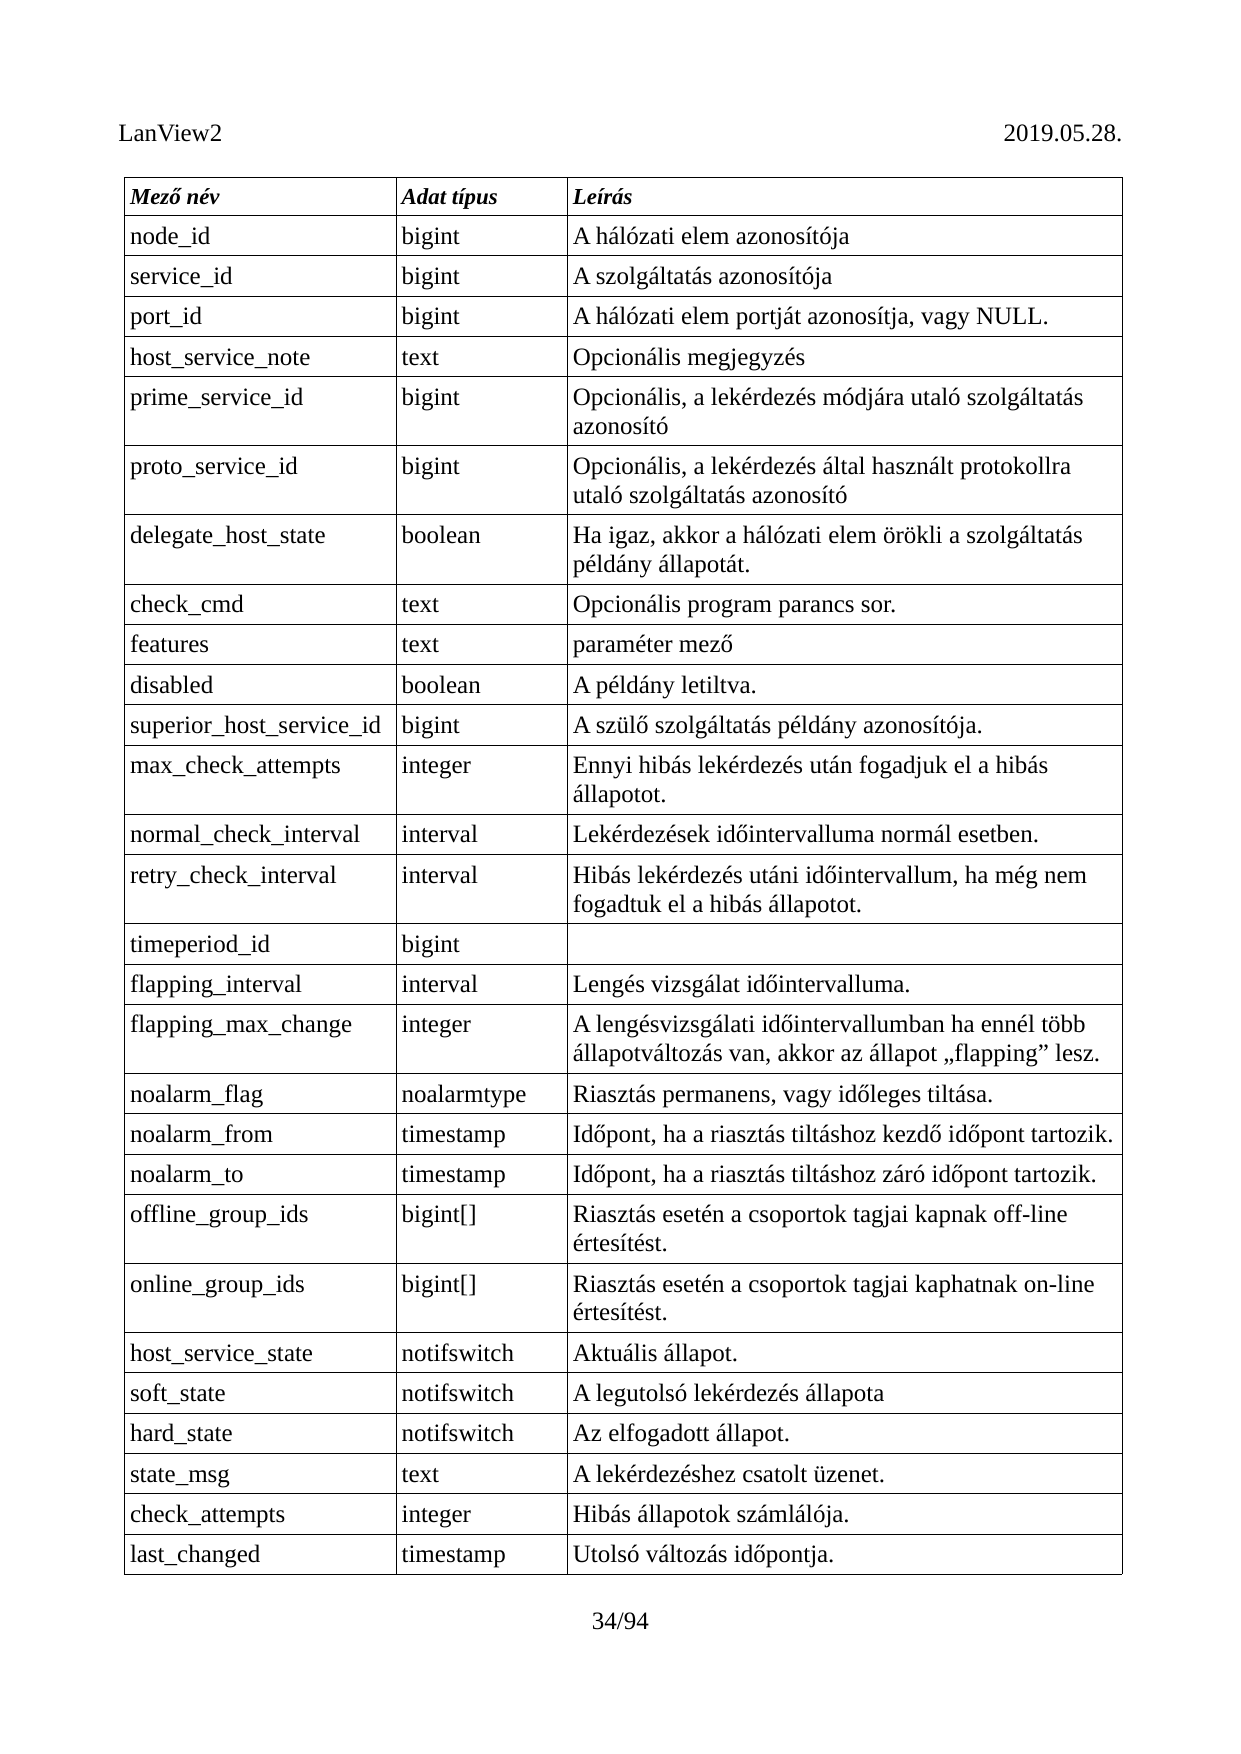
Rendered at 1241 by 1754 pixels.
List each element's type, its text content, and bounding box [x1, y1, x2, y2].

table_cell timestamp [397, 1114, 567, 1153]
table_cell flapping_interval [125, 965, 396, 1004]
table_cell host_service_state [125, 1333, 396, 1372]
table_cell text [397, 625, 567, 664]
table_cell A lengésvizsgálati időintervallumban ha ennél több állapotváltozás van, akkor az állapot „flapping” lesz. [568, 1005, 1122, 1073]
table_cell A legutolsó lekérdezés állapota [568, 1373, 1122, 1412]
table_cell check_cmd [125, 585, 396, 624]
table_cell state_msg [125, 1454, 396, 1493]
table_cell A lekérdezéshez csatolt üzenet. [568, 1454, 1122, 1493]
table_cell [568, 924, 1122, 963]
table_cell disabled [125, 665, 396, 704]
table_cell noalarm_from [125, 1114, 396, 1153]
table_cell bigint [397, 297, 567, 336]
table_cell timeperiod_id [125, 924, 396, 963]
table_cell max_check_attempts [125, 746, 396, 814]
table_cell Riasztás esetén a csoportok tagjai kapnak off-line értesítést. [568, 1195, 1122, 1263]
table_cell interval [397, 965, 567, 1004]
table_cell integer [397, 1494, 567, 1533]
table_cell Utolsó változás időpontja. [568, 1535, 1122, 1574]
table_cell Hibás lekérdezés utáni időintervallum, ha még nem fogadtuk el a hibás állapotot. [568, 855, 1122, 923]
table_cell Ennyi hibás lekérdezés után fogadjuk el a hibás állapotot. [568, 746, 1122, 814]
table_cell bigint [397, 924, 567, 963]
table_cell superior_host_service_id [125, 705, 396, 745]
table_cell Riasztás permanens, vagy időleges tiltása. [568, 1074, 1122, 1113]
table_cell A szülő szolgáltatás példány azonosítója. [568, 705, 1122, 745]
table_cell proto_service_id [125, 446, 396, 514]
table_cell Időpont, ha a riasztás tiltáshoz záró időpont tartozik. [568, 1155, 1122, 1194]
table_cell bigint[] [397, 1195, 567, 1263]
table_cell node_id [125, 216, 396, 255]
table_header Mező név [125, 178, 396, 215]
table_cell notifswitch [397, 1333, 567, 1372]
table_cell service_id [125, 256, 396, 296]
table_cell last_changed [125, 1535, 396, 1574]
table_cell bigint [397, 216, 567, 255]
table_cell boolean [397, 665, 567, 704]
table_cell soft_state [125, 1373, 396, 1412]
table_cell notifswitch [397, 1373, 567, 1412]
table_cell interval [397, 855, 567, 923]
table_cell bigint [397, 377, 567, 445]
table_cell text [397, 337, 567, 376]
table_cell port_id [125, 297, 396, 336]
table_cell integer [397, 1005, 567, 1073]
table_cell boolean [397, 515, 567, 583]
table_cell A hálózati elem portját azonosítja, vagy NULL. [568, 297, 1122, 336]
table_cell retry_check_interval [125, 855, 396, 923]
table_header Adat típus [397, 178, 567, 215]
table_header Leírás [568, 178, 1122, 215]
table_cell Aktuális állapot. [568, 1333, 1122, 1372]
table_cell Lekérdezések időintervalluma normál esetben. [568, 815, 1122, 854]
table_cell bigint [397, 446, 567, 514]
table_cell A hálózati elem azonosítója [568, 216, 1122, 255]
table_cell offline_group_ids [125, 1195, 396, 1263]
table_cell A szolgáltatás azonosítója [568, 256, 1122, 296]
table_cell A példány letiltva. [568, 665, 1122, 704]
table_cell timestamp [397, 1535, 567, 1574]
table_cell text [397, 1454, 567, 1493]
table_cell host_service_note [125, 337, 396, 376]
table_cell Riasztás esetén a csoportok tagjai kaphatnak on-line értesítést. [568, 1264, 1122, 1332]
table_cell noalarm_flag [125, 1074, 396, 1113]
table_cell Hibás állapotok számlálója. [568, 1494, 1122, 1533]
table_cell prime_service_id [125, 377, 396, 445]
table_cell noalarm_to [125, 1155, 396, 1194]
table_cell Opcionális, a lekérdezés módjára utaló szolgáltatás azonosító [568, 377, 1122, 445]
table_cell text [397, 585, 567, 624]
table_cell check_attempts [125, 1494, 396, 1533]
table_cell Az elfogadott állapot. [568, 1414, 1122, 1453]
table_cell noalarmtype [397, 1074, 567, 1113]
table_cell timestamp [397, 1155, 567, 1194]
table_cell Ha igaz, akkor a hálózati elem örökli a szolgáltatás példány állapotát. [568, 515, 1122, 583]
table_cell delegate_host_state [125, 515, 396, 583]
table_cell features [125, 625, 396, 664]
table_cell normal_check_interval [125, 815, 396, 854]
table_cell Opcionális megjegyzés [568, 337, 1122, 376]
table_cell Időpont, ha a riasztás tiltáshoz kezdő időpont tartozik. [568, 1114, 1122, 1153]
table_cell bigint [397, 256, 567, 296]
table_cell flapping_max_change [125, 1005, 396, 1073]
table_cell Opcionális program parancs sor. [568, 585, 1122, 624]
table_cell interval [397, 815, 567, 854]
table_cell hard_state [125, 1414, 396, 1453]
table_cell online_group_ids [125, 1264, 396, 1332]
table_cell Opcionális, a lekérdezés által használt protokollra utaló szolgáltatás azonosító [568, 446, 1122, 514]
table_cell integer [397, 746, 567, 814]
table_cell notifswitch [397, 1414, 567, 1453]
table_cell bigint[] [397, 1264, 567, 1332]
table_cell bigint [397, 705, 567, 745]
table_cell Lengés vizsgálat időintervalluma. [568, 965, 1122, 1004]
table_cell paraméter mező [568, 625, 1122, 664]
